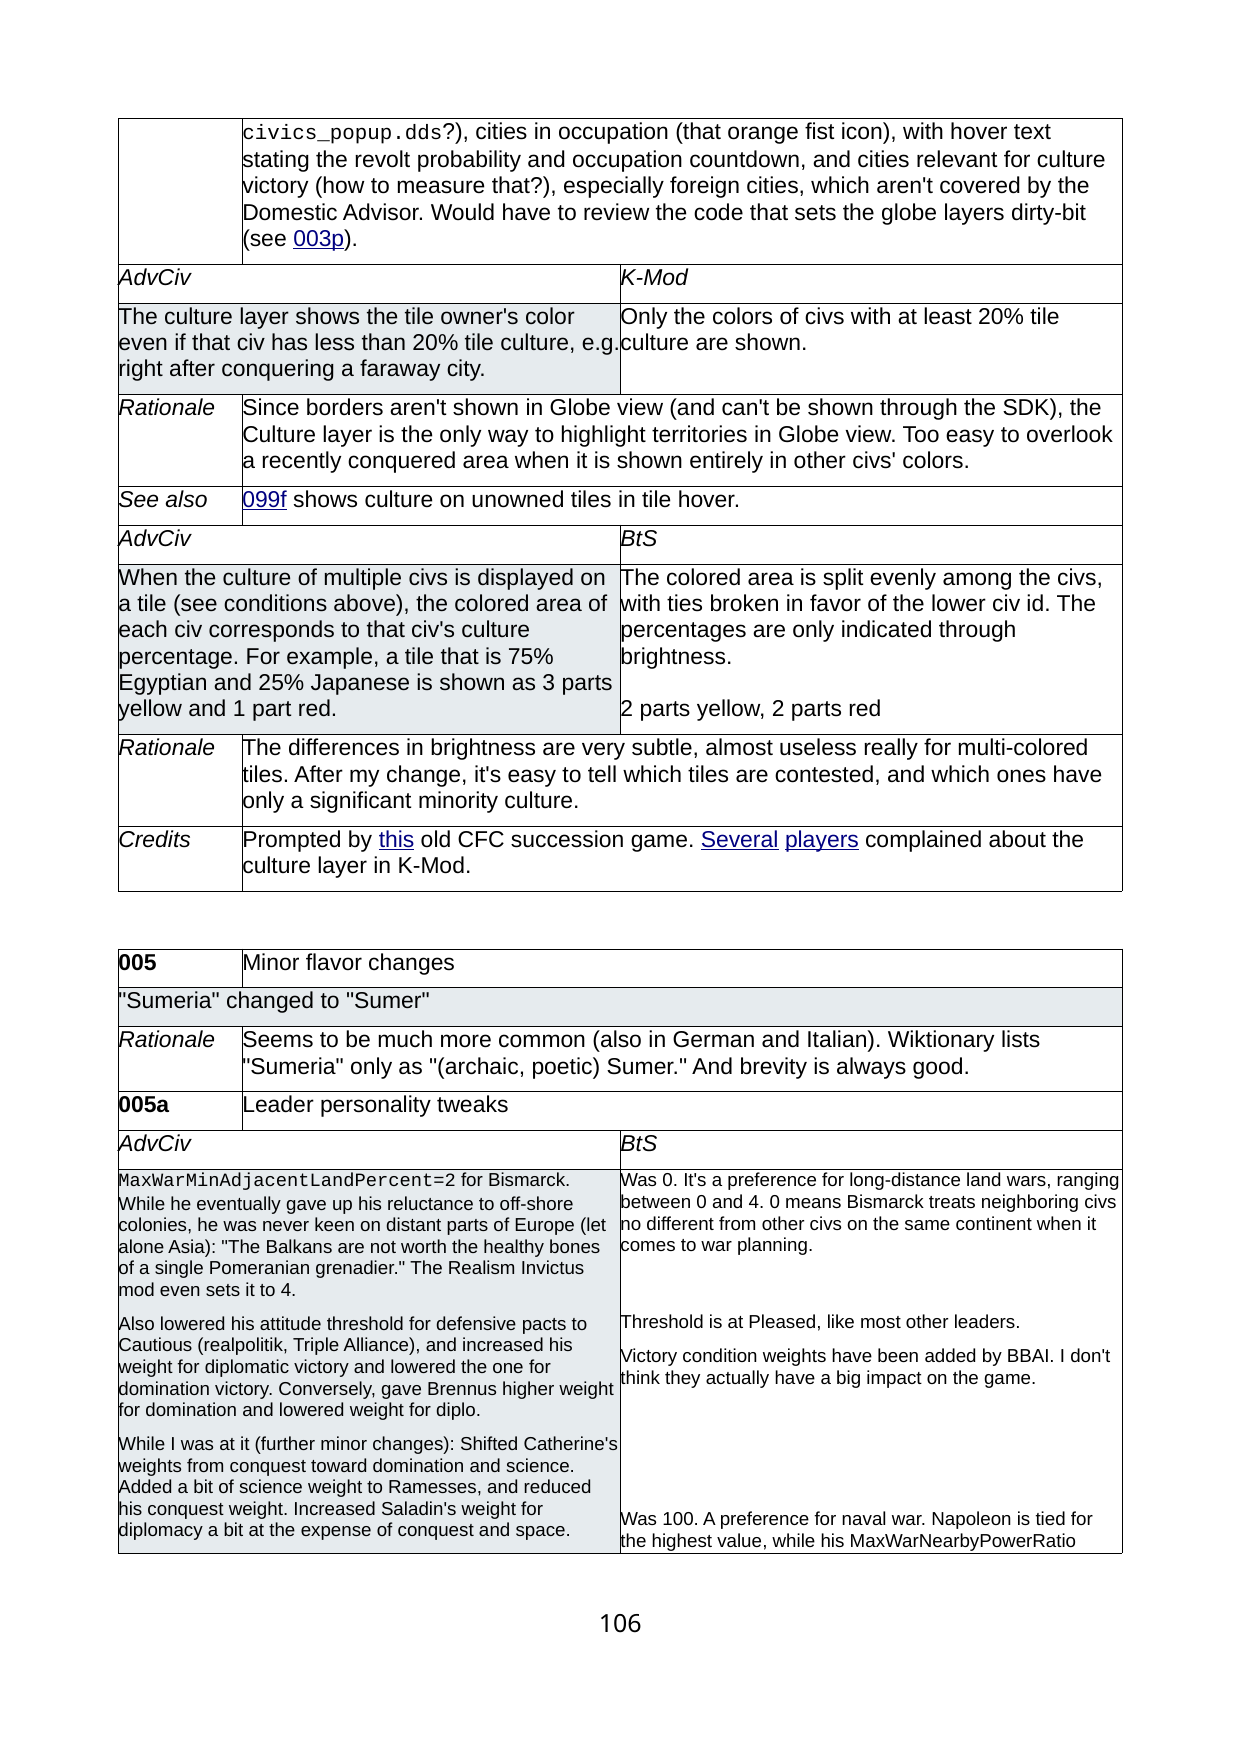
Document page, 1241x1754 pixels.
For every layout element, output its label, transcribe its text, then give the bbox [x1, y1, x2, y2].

table_cell BtS [621, 526, 1122, 563]
table_cell See also [119, 487, 242, 524]
table_cell The colored area is split evenly among the civs, with ties broken in favor of the lower civ id. The percentages are only indicated through brightness. 2 parts yellow, 2 parts red [621, 565, 1122, 734]
table_cell [119, 119, 242, 264]
table_cell civics_popup.dds?), cities in occupation (that orange fist icon), with hover text stating the revolt probability and occupation countdown, and cities relevant for culture victory (how to measure that?), especially foreign cities, which aren't covered by the Domestic Advisor. Would have to review the code that sets the globe layers dirty-bit (see 003p). [243, 119, 1122, 264]
table_cell Was 0. It's a preference for long-distance land wars, ranging between 0 and 4. 0 means Bismarck treats neighboring civs no different from other civs on the same continent when it comes to war planning. Threshold is at Pleased, like most other leaders. Victory condition weights have been added by BBAI. I don't think they actually have a big impact on the game. Was 100. A preference for naval war. Napoleon is tied for the highest value, while his MaxWarNearbyPowerRatio [621, 1170, 1122, 1553]
table_cell The differences in brightness are very subtle, almost useless really for multi-colored tiles. After my change, it's easy to tell which tiles are contested, and which ones have only a significant minority culture. [243, 735, 1122, 826]
table_cell AdvCiv [119, 265, 620, 303]
table_cell Rationale [119, 1027, 242, 1091]
table_cell Prompted by this old CFC succession game. Several players complained about the culture layer in K-Mod. [243, 827, 1122, 891]
table_header 005 [119, 950, 242, 987]
table_cell Since borders aren't shown in Globe view (and can't be shown through the SDK), the Culture layer is the only way to highlight territories in Globe view. Too easy to overlook a recently conquered area when it is shown entirely in other civs' colors. [243, 395, 1122, 486]
table_cell When the culture of multiple civs is displayed on a tile (see conditions above), the colored area of each civ corresponds to that civ's culture percentage. For example, a tile that is 75% Egyptian and 25% Japanese is shown as 3 parts yellow and 1 part red. [119, 565, 620, 734]
table_cell AdvCiv [119, 526, 620, 563]
table_cell Seems to be much more common (also in German and Italian). Wiktionary lists "Sumeria" only as "(archaic, poetic) Sumer." And brevity is always good. [243, 1027, 1122, 1091]
table_cell "Sumeria" changed to "Sumer" [119, 988, 1122, 1026]
table_cell 099f shows culture on unowned tiles in tile hover. [243, 487, 1122, 524]
table_cell MaxWarMinAdjacentLandPercent=2 for Bismarck. While he eventually gave up his reluctance to off-shore colonies, he was never keen on distant parts of Europe (let alone Asia): "The Balkans are not worth the healthy bones of a single Pomeranian grenadier." The Realism Invictus mod even sets it to 4. Also lowered his attitude threshold for defensive pacts to Cautious (realpolitik, Triple Alliance), and increased his weight for diplomatic victory and lowered the one for domination victory. Conversely, gave Brennus higher weight for domination and lowered weight for diplo. While I was at it (further minor changes): Shifted Catherine's weights from conquest toward domination and science. Added a bit of science weight to Ramesses, and reduced his conquest weight. Increased Saladin's weight for diplomacy a bit at the expense of conquest and space. [119, 1170, 620, 1553]
table_cell Rationale [119, 395, 242, 486]
table_cell Leader personality tweaks [243, 1092, 1122, 1130]
table_cell BtS [621, 1131, 1122, 1169]
table_cell Only the colors of civs with at least 20% tile culture are shown. [621, 304, 1122, 394]
table_header Minor flavor changes [243, 950, 1122, 987]
table_cell Credits [119, 827, 242, 891]
table_cell Rationale [119, 735, 242, 826]
table_cell K-Mod [621, 265, 1122, 303]
table_cell The culture layer shows the tile owner's color even if that civ has less than 20% tile culture, e.g. right after conquering a faraway city. [119, 304, 620, 394]
table_cell 005a [119, 1092, 242, 1130]
table_cell AdvCiv [119, 1131, 620, 1169]
